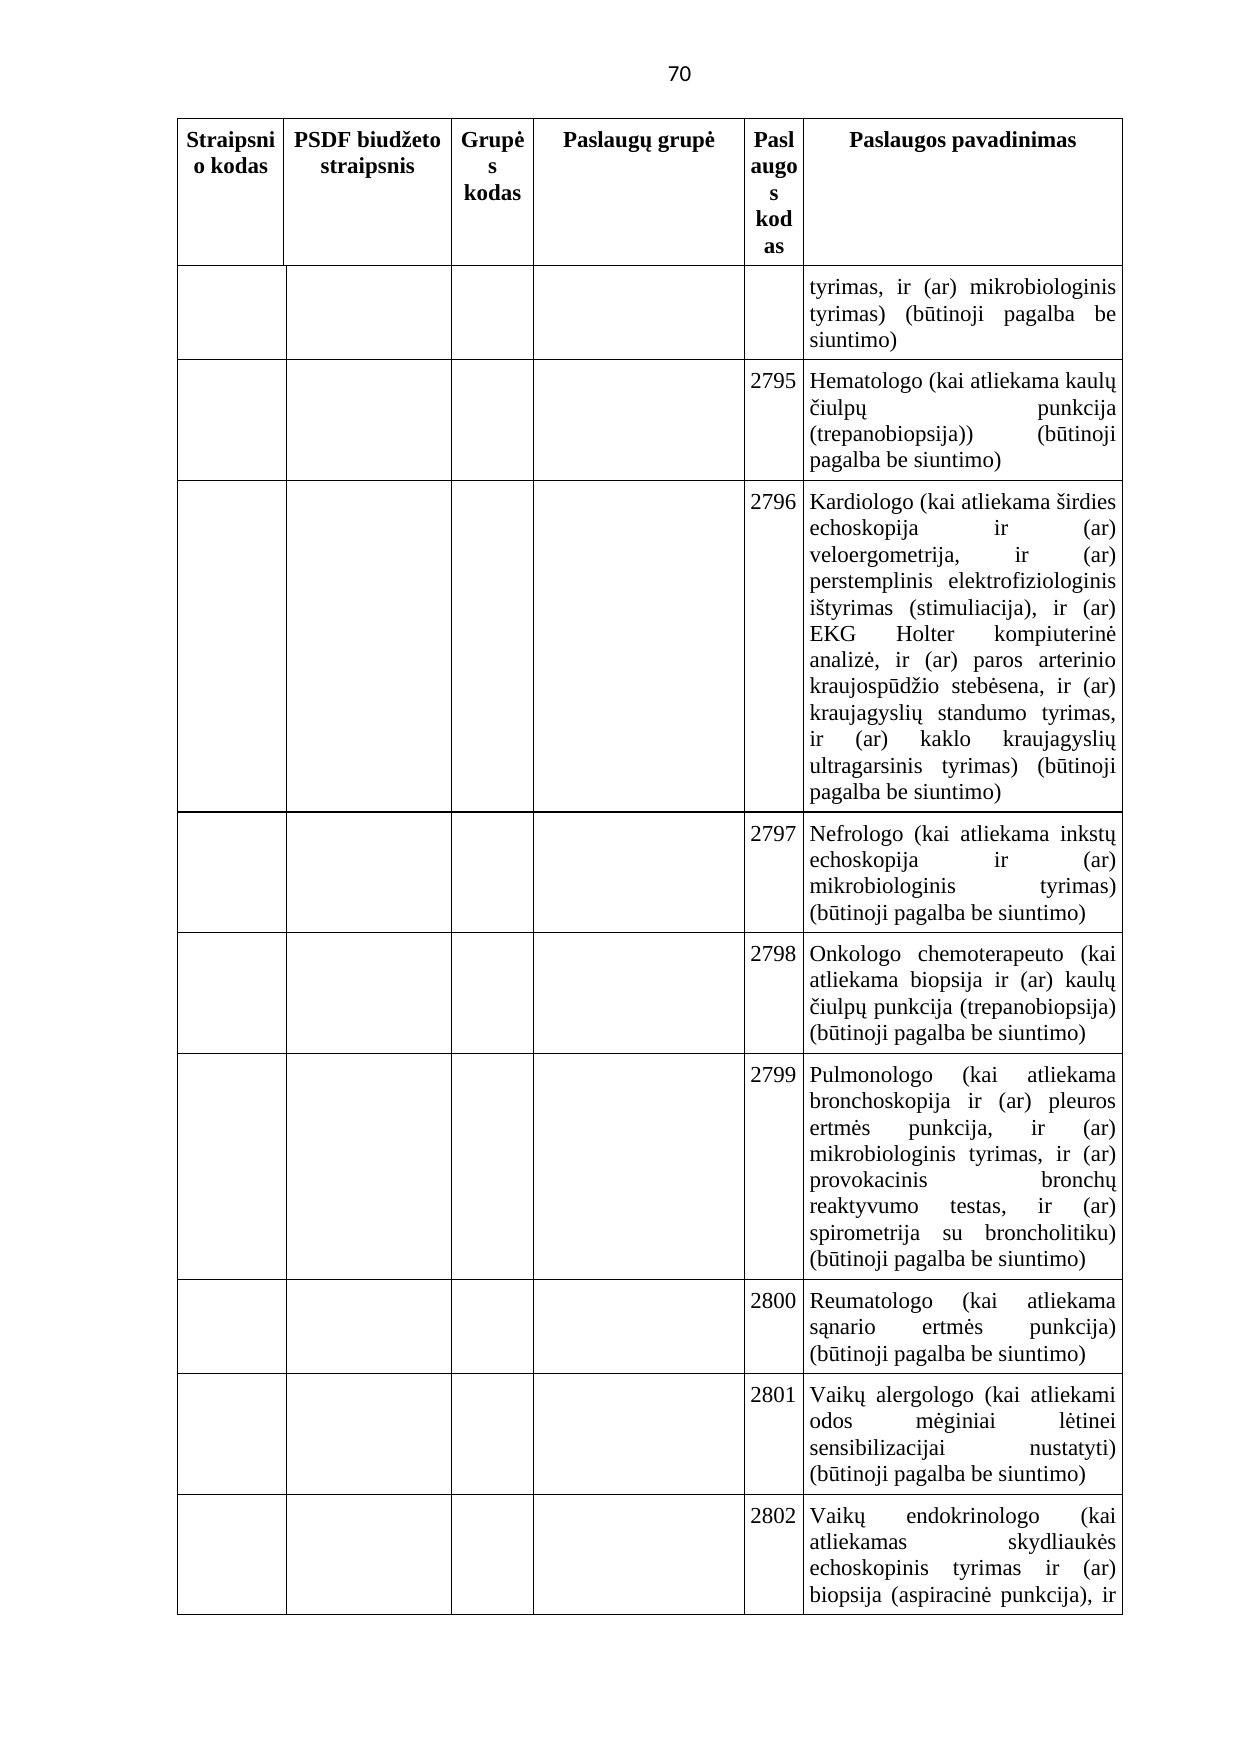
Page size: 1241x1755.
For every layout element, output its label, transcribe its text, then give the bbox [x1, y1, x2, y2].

table_cell Onkologo chemoterapeuto (kai atliekama biopsija ir (ar) kaulų čiulpų punkcija (trepanobiopsija) (būtinoji pagalba be siuntimo) [804, 933, 1122, 1053]
table_cell Reumatologo (kai atliekama sąnario ertmės punkcija) (būtinoji pagalba be siuntimo) [804, 1280, 1122, 1373]
table_cell [452, 1495, 533, 1614]
table_cell [287, 1495, 451, 1614]
table_cell [745, 266, 803, 359]
table_cell [178, 266, 286, 359]
table_cell [534, 360, 744, 480]
table_cell [534, 1054, 744, 1279]
table_cell [534, 1495, 744, 1614]
table_cell Kardiologo (kai atliekama širdies echoskopija ir (ar) veloergometrija, ir (ar) perstemplinis elektrofiziologinis ištyrimas (stimuliacija), ir (ar) EKG Holter kompiuterinė analizė, ir (ar) paros arterinio kraujospūdžio stebėsena, ir (ar) kraujagyslių standumo tyrimas, ir (ar) kaklo kraujagyslių ultragarsinis tyrimas) (būtinoji pagalba be siuntimo) [804, 481, 1122, 811]
table_cell [452, 1054, 533, 1279]
table_header Straipsnio kodas [178, 119, 283, 265]
table_cell [287, 813, 451, 932]
table_cell [178, 481, 286, 811]
table_cell [178, 360, 286, 480]
table_cell [287, 1054, 451, 1279]
table_cell [452, 1280, 533, 1373]
table_cell [534, 933, 744, 1053]
table_header Paslaugos pavadinimas [804, 119, 1122, 265]
table_cell [452, 266, 533, 359]
table_cell [452, 1374, 533, 1494]
table_cell [534, 1374, 744, 1494]
table_cell [287, 360, 451, 480]
table_cell [534, 481, 744, 811]
table_cell Vaikų alergologo (kai atliekami odos mėginiai lėtinei sensibilizacijai nustatyti) (būtinoji pagalba be siuntimo) [804, 1374, 1122, 1494]
table_cell 2796 [745, 481, 803, 811]
table_cell tyrimas, ir (ar) mikrobiologinis tyrimas) (būtinoji pagalba be siuntimo) [804, 266, 1122, 359]
table_cell [178, 1280, 286, 1373]
table_cell [287, 266, 451, 359]
table_cell Pulmonologo (kai atliekama bronchoskopija ir (ar) pleuros ertmės punkcija, ir (ar) mikrobiologinis tyrimas, ir (ar) provokacinis bronchų reaktyvumo testas, ir (ar) spirometrija su broncholitiku) (būtinoji pagalba be siuntimo) [804, 1054, 1122, 1279]
table_cell 2799 [745, 1054, 803, 1279]
table_cell [452, 813, 533, 932]
table_cell [178, 933, 286, 1053]
table_header Paslaugos kodas [745, 119, 803, 265]
table_header PSDF biudžeto straipsnis [284, 119, 451, 265]
table_cell 2801 [745, 1374, 803, 1494]
table_cell Vaikų endokrinologo (kai atliekamas skydliaukės echoskopinis tyrimas ir (ar) biopsija (aspiracinė punkcija), ir [804, 1495, 1122, 1614]
table_cell 2797 [745, 813, 803, 932]
table_header Paslaugų grupė [534, 119, 744, 265]
table_cell [178, 1495, 286, 1614]
table_cell [452, 933, 533, 1053]
table_cell [534, 813, 744, 932]
table_cell [287, 1374, 451, 1494]
table_cell 2795 [745, 360, 803, 480]
table_cell [178, 1054, 286, 1279]
table_cell [287, 1280, 451, 1373]
table_cell Hematologo (kai atliekama kaulų čiulpų punkcija (trepanobiopsija)) (būtinoji pagalba be siuntimo) [804, 360, 1122, 480]
table_header Grupės kodas [452, 119, 533, 265]
table_cell [452, 360, 533, 480]
table_cell [534, 266, 744, 359]
table_cell [287, 481, 451, 811]
table_cell [287, 933, 451, 1053]
table_cell 2800 [745, 1280, 803, 1373]
table_cell 2802 [745, 1495, 803, 1614]
table_cell [534, 1280, 744, 1373]
table_cell [452, 481, 533, 811]
table_cell [178, 813, 286, 932]
table_cell [178, 1374, 286, 1494]
table_cell Nefrologo (kai atliekama inkstų echoskopija ir (ar) mikrobiologinis tyrimas) (būtinoji pagalba be siuntimo) [804, 813, 1122, 932]
table_cell 2798 [745, 933, 803, 1053]
